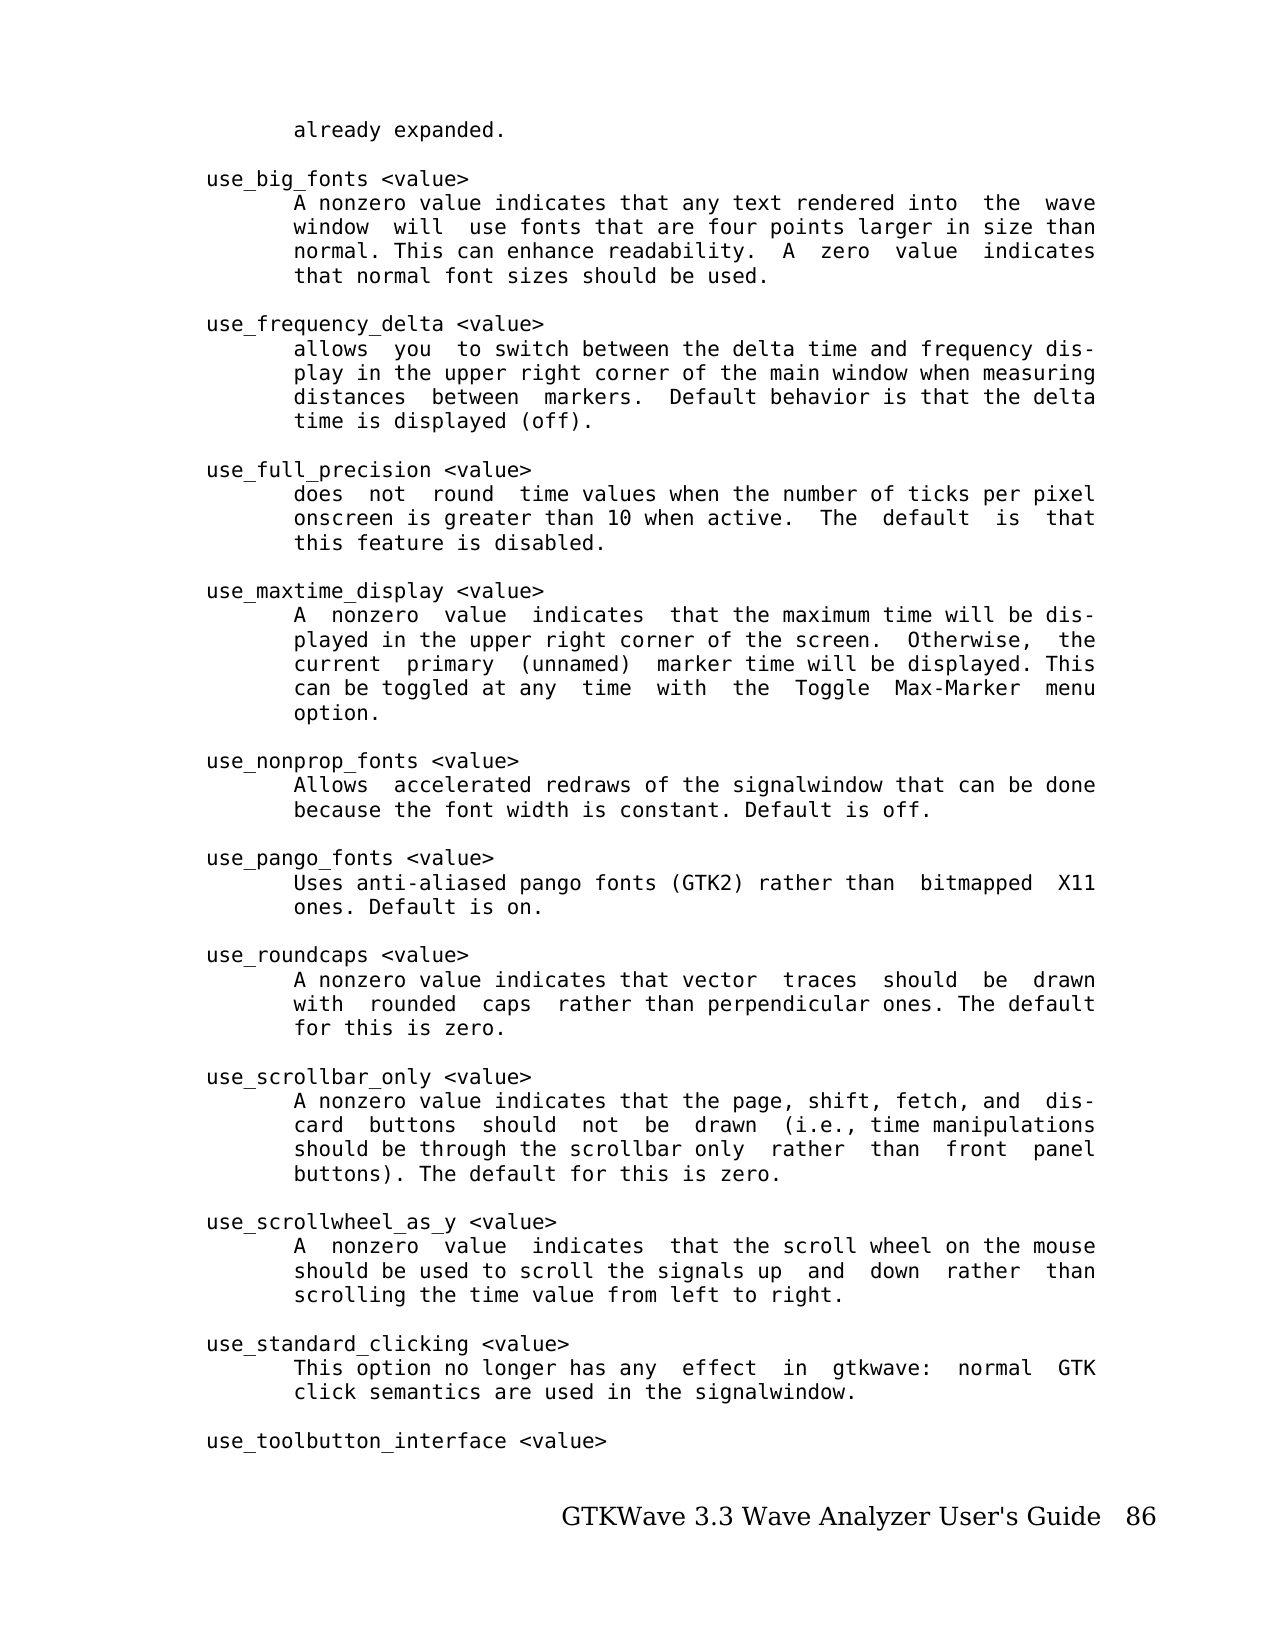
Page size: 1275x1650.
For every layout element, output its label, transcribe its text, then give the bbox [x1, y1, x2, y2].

text use_pango_fonts <value> [118, 846, 1157, 871]
text card buttons should not be drawn (i.e., time manipulations [118, 1113, 1157, 1137]
text use_full_precision <value> [118, 458, 1157, 482]
text use_nonprop_fonts <value> [118, 749, 1157, 773]
text allows you to switch between the delta time and frequency dis- [118, 337, 1157, 361]
text A nonzero value indicates that the scroll wheel on the mouse [118, 1234, 1157, 1259]
text current primary (unnamed) marker time will be displayed. This [118, 652, 1157, 676]
text use_toolbutton_interface <value> [118, 1429, 1157, 1453]
text option. [118, 701, 1157, 725]
text that normal font sizes should be used. [118, 264, 1157, 288]
text A nonzero value indicates that vector traces should be drawn [118, 968, 1157, 992]
text use_big_fonts <value> [118, 167, 1157, 191]
text can be toggled at any time with the Toggle Max-Marker menu [118, 676, 1157, 701]
text A nonzero value indicates that any text rendered into the wave [118, 191, 1157, 215]
text scrolling the time value from left to right. [118, 1283, 1157, 1307]
text played in the upper right corner of the screen. Otherwise, the [118, 628, 1157, 652]
text does not round time values when the number of ticks per pixel [118, 482, 1157, 506]
text already expanded. [118, 118, 1157, 142]
text window will use fonts that are four points larger in size than [118, 215, 1157, 239]
text onscreen is greater than 10 when active. The default is that [118, 506, 1157, 531]
text use_standard_clicking <value> [118, 1332, 1157, 1356]
text This option no longer has any effect in gtkwave: normal GTK [118, 1356, 1157, 1380]
text distances between markers. Default behavior is that the delta [118, 385, 1157, 409]
text use_scrollbar_only <value> [118, 1065, 1157, 1089]
text this feature is disabled. [118, 531, 1157, 555]
text should be used to scroll the signals up and down rather than [118, 1259, 1157, 1283]
text with rounded caps rather than perpendicular ones. The default [118, 992, 1157, 1016]
text play in the upper right corner of the main window when measuring [118, 361, 1157, 385]
text buttons). The default for this is zero. [118, 1162, 1157, 1186]
text normal. This can enhance readability. A zero value indicates [118, 239, 1157, 264]
text should be through the scrollbar only rather than front panel [118, 1137, 1157, 1162]
text click semantics are used in the signalwindow. [118, 1380, 1157, 1404]
text A nonzero value indicates that the page, shift, fetch, and dis- [118, 1089, 1157, 1113]
text for this is zero. [118, 1016, 1157, 1040]
text use_frequency_delta <value> [118, 312, 1157, 337]
text A nonzero value indicates that the maximum time will be dis- [118, 603, 1157, 628]
text because the font width is constant. Default is off. [118, 798, 1157, 822]
text time is displayed (off). [118, 409, 1157, 434]
text Allows accelerated redraws of the signalwindow that can be done [118, 773, 1157, 798]
text use_scrollwheel_as_y <value> [118, 1210, 1157, 1234]
text Uses anti-aliased pango fonts (GTK2) rather than bitmapped X11 [118, 871, 1157, 895]
text use_maxtime_display <value> [118, 579, 1157, 603]
text ones. Default is on. [118, 895, 1157, 919]
text use_roundcaps <value> [118, 943, 1157, 968]
